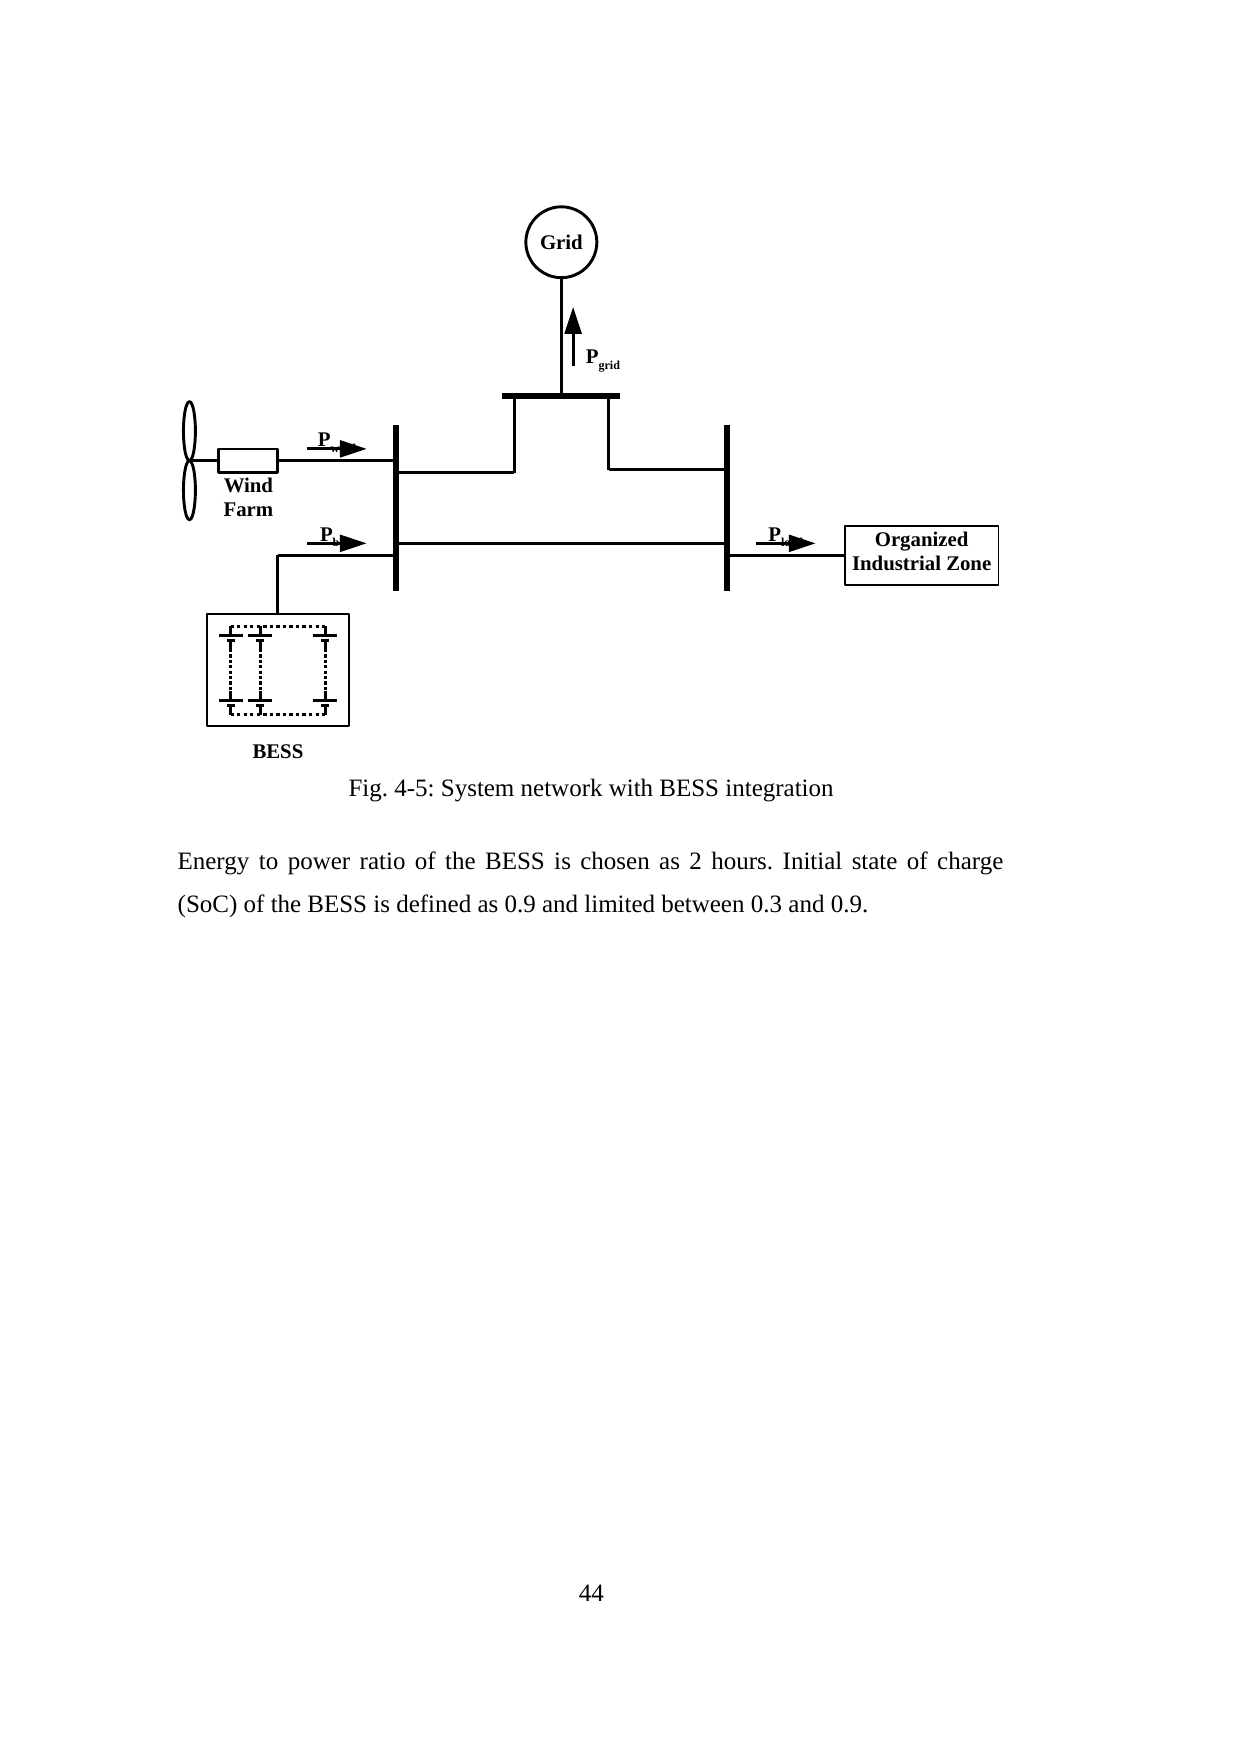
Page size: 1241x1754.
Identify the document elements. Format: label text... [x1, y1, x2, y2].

text Fig. 4-5: System network with BESS integration [182, 219, 1000, 802]
text Energy to power ratio of the BESS is chosen as 2 hours. Initial state of charge (SoC) of the BESS is defined as 0.9 and limited between 0.3 and 0.9. [177, 846, 1004, 918]
